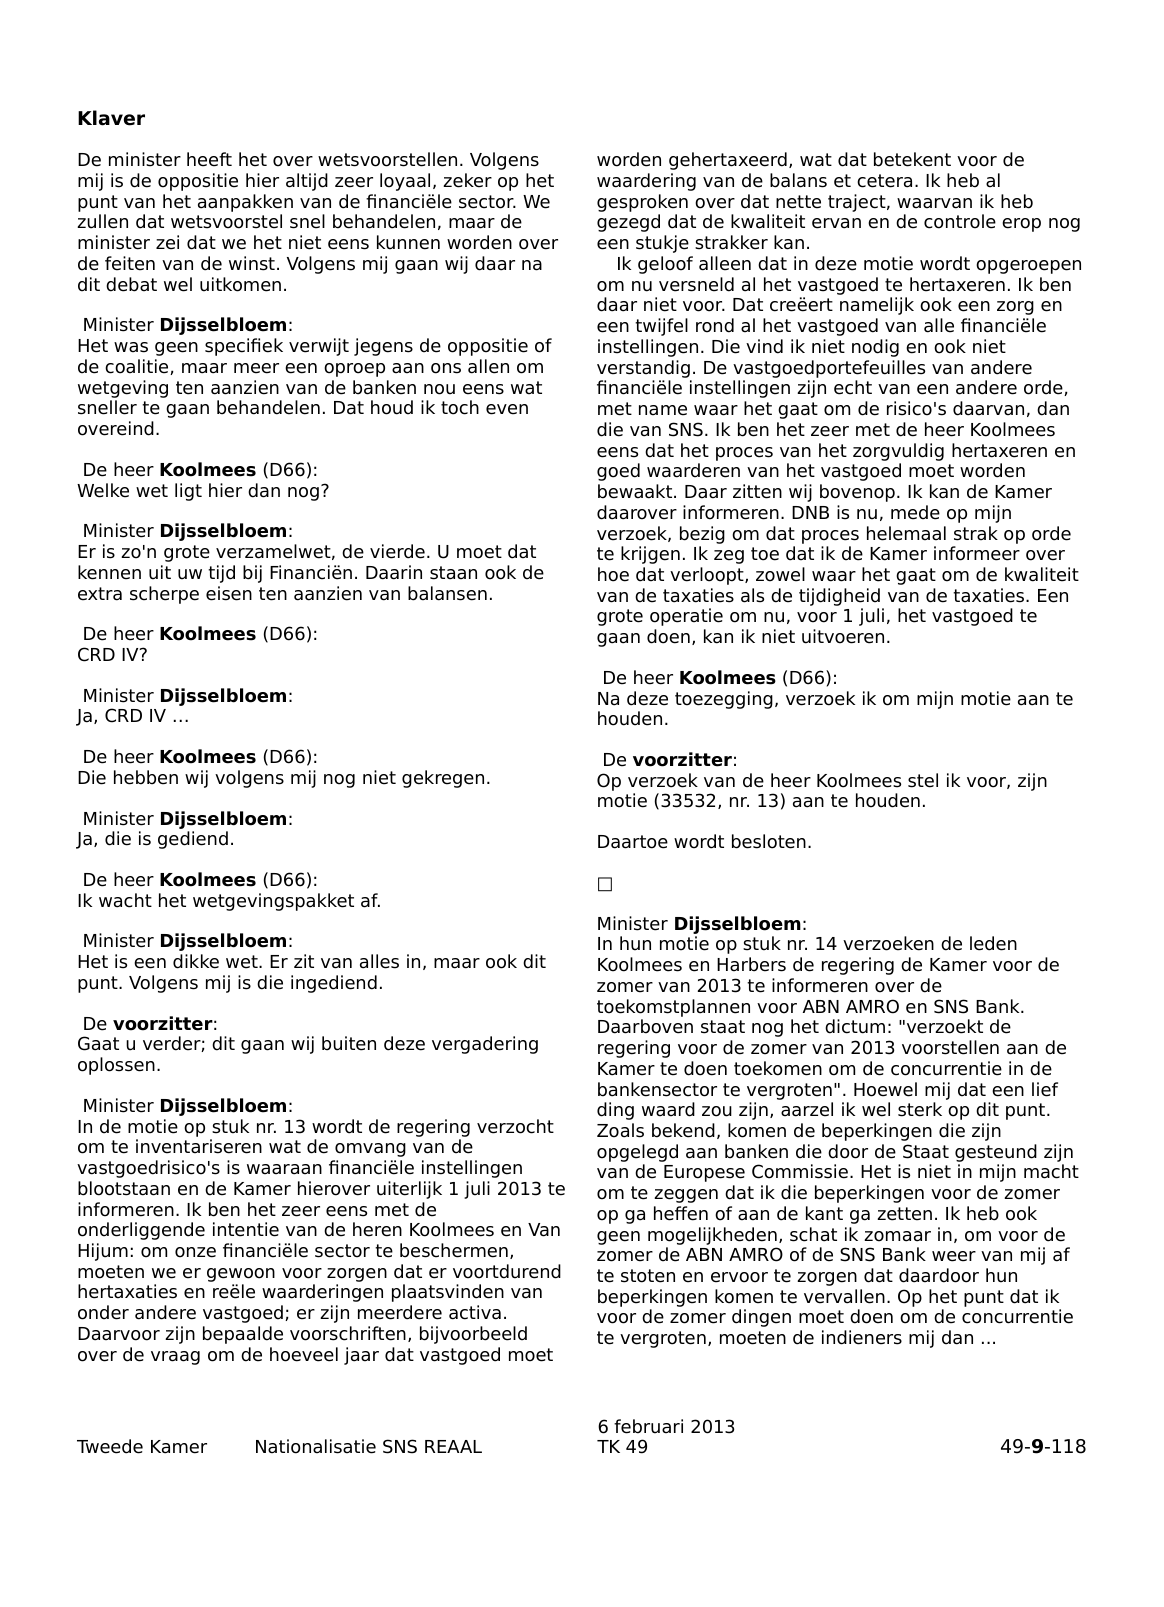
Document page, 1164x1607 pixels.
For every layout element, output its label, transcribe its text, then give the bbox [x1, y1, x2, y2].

text Ja, CRD IV … [77, 706, 567, 727]
text Minister Dijsselbloem: [77, 1096, 567, 1116]
text Daartoe wordt besloten. [596, 832, 1087, 853]
text Minister Dijsselbloem: [77, 931, 567, 952]
text Ja, die is gediend. [77, 829, 567, 850]
text Op verzoek van de heer Koolmees stel ik voor, zijn motie (33532, nr. 13) aan te houden. [596, 771, 1087, 812]
text De heer Koolmees (D66): [77, 624, 567, 645]
text Minister Dijsselbloem: [77, 808, 567, 829]
text In hun motie op stuk nr. 14 verzoeken de leden Koolmees en Harbers de regering de Kamer voor de zomer van 2013 te informeren over de toekomstplannen voor ABN AMRO en SNS Bank. Daarboven staat nog het dictum: "verzoekt de regering voor de zomer van 2013 voorstellen aan de Kamer te doen toekomen om de concurrentie in de bankensector te vergroten". Hoewel mij dat een lief ding waard zou zijn, aarzel ik wel sterk op dit punt. Zoals bekend, komen de beperkingen die zijn opgelegd aan banken die door de Staat gesteund zijn van de Europese Commissie. Het is niet in mijn macht om te zeggen dat ik die beperkingen voor de zomer op ga heffen of aan de kant ga zetten. Ik heb ook geen mogelijkheden, schat ik zomaar in, om voor de zomer de ABN AMRO of de SNS Bank weer van mij af te stoten en ervoor te zorgen dat daardoor hun beperkingen komen te vervallen. Op het punt dat ik voor de zomer dingen moet doen om de concurrentie te vergroten, moeten de indieners mij dan ... [596, 934, 1087, 1349]
text Die hebben wij volgens mij nog niet gekregen. [77, 768, 567, 788]
text Het was geen specifiek verwijt jegens de oppositie of de coalitie, maar meer een oproep aan ons allen om wetgeving ten aanzien van de banken nou eens wat sneller te gaan behandelen. Dat houd ik toch even overeind. [77, 336, 567, 440]
text De minister heeft het over wetsvoorstellen. Volgens mij is de oppositie hier altijd zeer loyaal, zeker op het punt van het aanpakken van de financiële sector. We zullen dat wetsvoorstel snel behandelen, maar de minister zei dat we het niet eens kunnen worden over de feiten van de winst. Volgens mij gaan wij daar na dit debat wel uitkomen. [77, 150, 567, 295]
text De voorzitter: [596, 750, 1087, 771]
text Minister Dijsselbloem: [77, 315, 567, 336]
text Er is zo'n grote verzamelwet, de vierde. U moet dat kennen uit uw tijd bij Financiën. Daarin staan ook de extra scherpe eisen ten aanzien van balansen. [77, 542, 567, 604]
text Het is een dikke wet. Er zit van alles in, maar ook dit punt. Volgens mij is die ingediend. [77, 952, 567, 993]
text Welke wet ligt hier dan nog? [77, 480, 567, 501]
text De heer Koolmees (D66): [77, 870, 567, 891]
text De voorzitter: [77, 1013, 567, 1034]
text In de motie op stuk nr. 13 wordt de regering verzocht om te inventariseren wat de omvang van de vastgoedrisico's is waaraan financiële instellingen blootstaan en de Kamer hierover uiterlijk 1 juli 2013 te informeren. Ik ben het zeer eens met de onderliggende intentie van de heren Koolmees en Van Hijum: om onze financiële sector te beschermen, moeten we er gewoon voor zorgen dat er voortdurend hertaxaties en reële waarderingen plaatsvinden van onder andere vastgoed; er zijn meerdere activa. Daarvoor zijn bepaalde voorschriften, bijvoorbeeld over de vraag om de hoeveel jaar dat vastgoed moet [77, 1116, 567, 1365]
text □ [596, 873, 1087, 893]
text Ik geloof alleen dat in deze motie wordt opgeroepen om nu versneld al het vastgoed te hertaxeren. Ik ben daar niet voor. Dat creëert namelijk ook een zorg en een twijfel rond al het vastgoed van alle financiële instellingen. Die vind ik niet nodig en ook niet verstandig. De vastgoedportefeuilles van andere financiële instellingen zijn echt van een andere orde, met name waar het gaat om de risico's daarvan, dan die van SNS. Ik ben het zeer met de heer Koolmees eens dat het proces van het zorgvuldig hertaxeren en goed waarderen van het vastgoed moet worden bewaakt. Daar zitten wij bovenop. Ik kan de Kamer daarover informeren. DNB is nu, mede op mijn verzoek, bezig om dat proces helemaal strak op orde te krijgen. Ik zeg toe dat ik de Kamer informeer over hoe dat verloopt, zowel waar het gaat om de kwaliteit van de taxaties als de tijdigheid van de taxaties. Een grote operatie om nu, voor 1 juli, het vastgoed te gaan doen, kan ik niet uitvoeren. [596, 254, 1087, 648]
text Minister Dijsselbloem: [77, 521, 567, 542]
text worden gehertaxeerd, wat dat betekent voor de waardering van de balans et cetera. Ik heb al gesproken over dat nette traject, waarvan ik heb gezegd dat de kwaliteit ervan en de controle erop nog een stukje strakker kan. [596, 150, 1087, 254]
text Na deze toezegging, verzoek ik om mijn motie aan te houden. [596, 688, 1087, 730]
text De heer Koolmees (D66): [596, 668, 1087, 688]
text Gaat u verder; dit gaan wij buiten deze vergadering oplossen. [77, 1034, 567, 1076]
text Minister Dijsselbloem: [596, 913, 1087, 934]
text CRD IV? [77, 645, 567, 666]
text Minister Dijsselbloem: [77, 686, 567, 706]
text Ik wacht het wetgevingspakket af. [77, 891, 567, 911]
text De heer Koolmees (D66): [77, 460, 567, 480]
text De heer Koolmees (D66): [77, 747, 567, 768]
